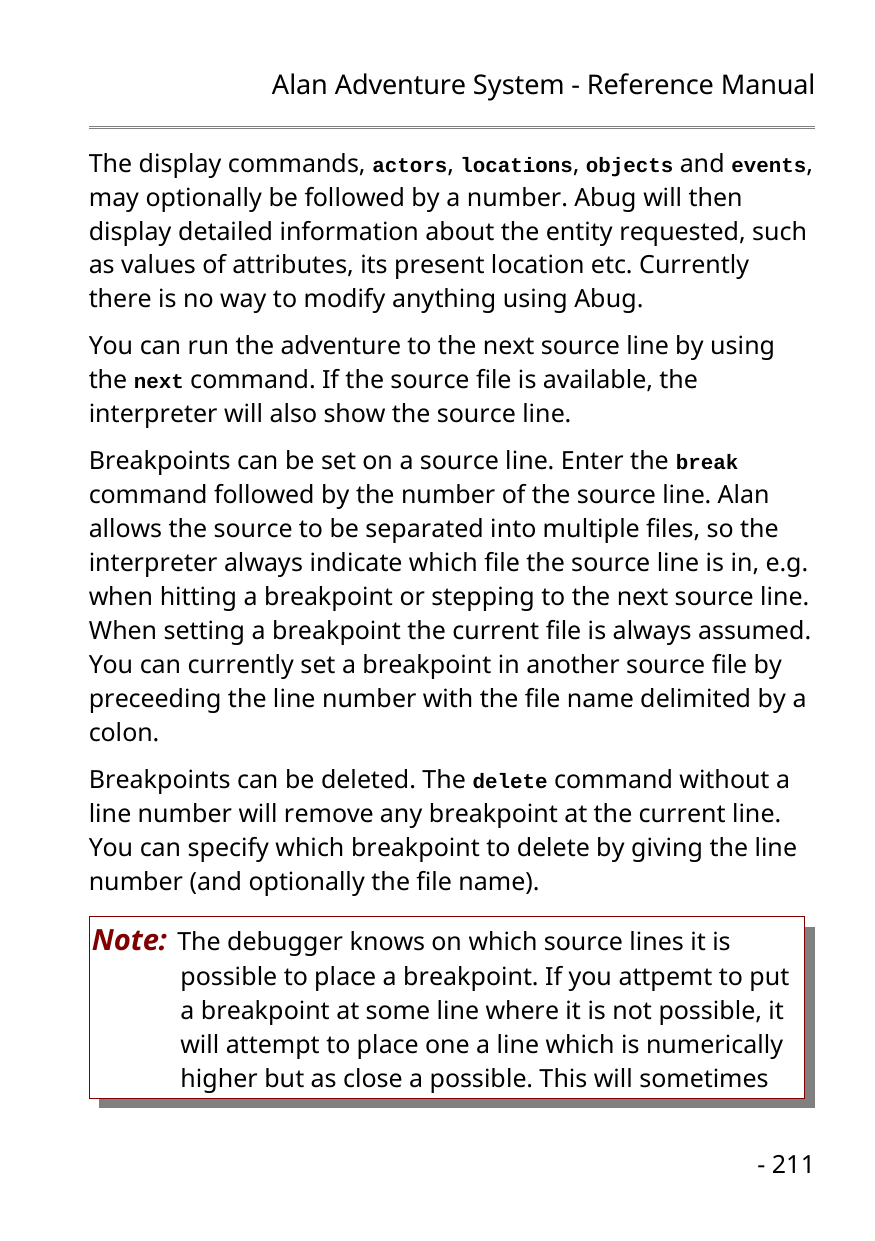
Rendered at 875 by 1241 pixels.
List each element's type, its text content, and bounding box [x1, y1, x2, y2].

text Breakpoints can be set on a source line. Enter the break command followed by the number of the source line. Alan allows the source to be separated into multiple files, so the interpreter always indicate which file the source line is in, e.g. when hitting a breakpoint or stepping to the next source line. When setting a breakpoint the current file is always assumed. You can currently set a breakpoint in another source file by preceeding the line number with the file name delimited by a colon. [88, 443, 815, 749]
text You can run the adventure to the next source line by using the next command. If the source file is available, the interpreter will also show the source line. [88, 328, 815, 430]
text The display commands, actors, locations, objects and events, may optionally be followed by a number. Abug will then display detailed information about the entity requested, such as val­ues of attributes, its present location etc. Currently there is no way to modify anything using Abug. [88, 146, 815, 315]
text Breakpoints can be deleted. The delete command without a line number will remove any breakpoint at the current line. You can specify which breakpoint to delete by giving the line number (and optionally the file name). [88, 762, 815, 897]
list The debugger knows on which source lines it is possible to place a breakpoint. If you attpemt to put a breakpoint at some line where it is not possible, it will attempt to place one a line which is numerically higher but as close a possible. This will sometimes [90, 917, 804, 1098]
